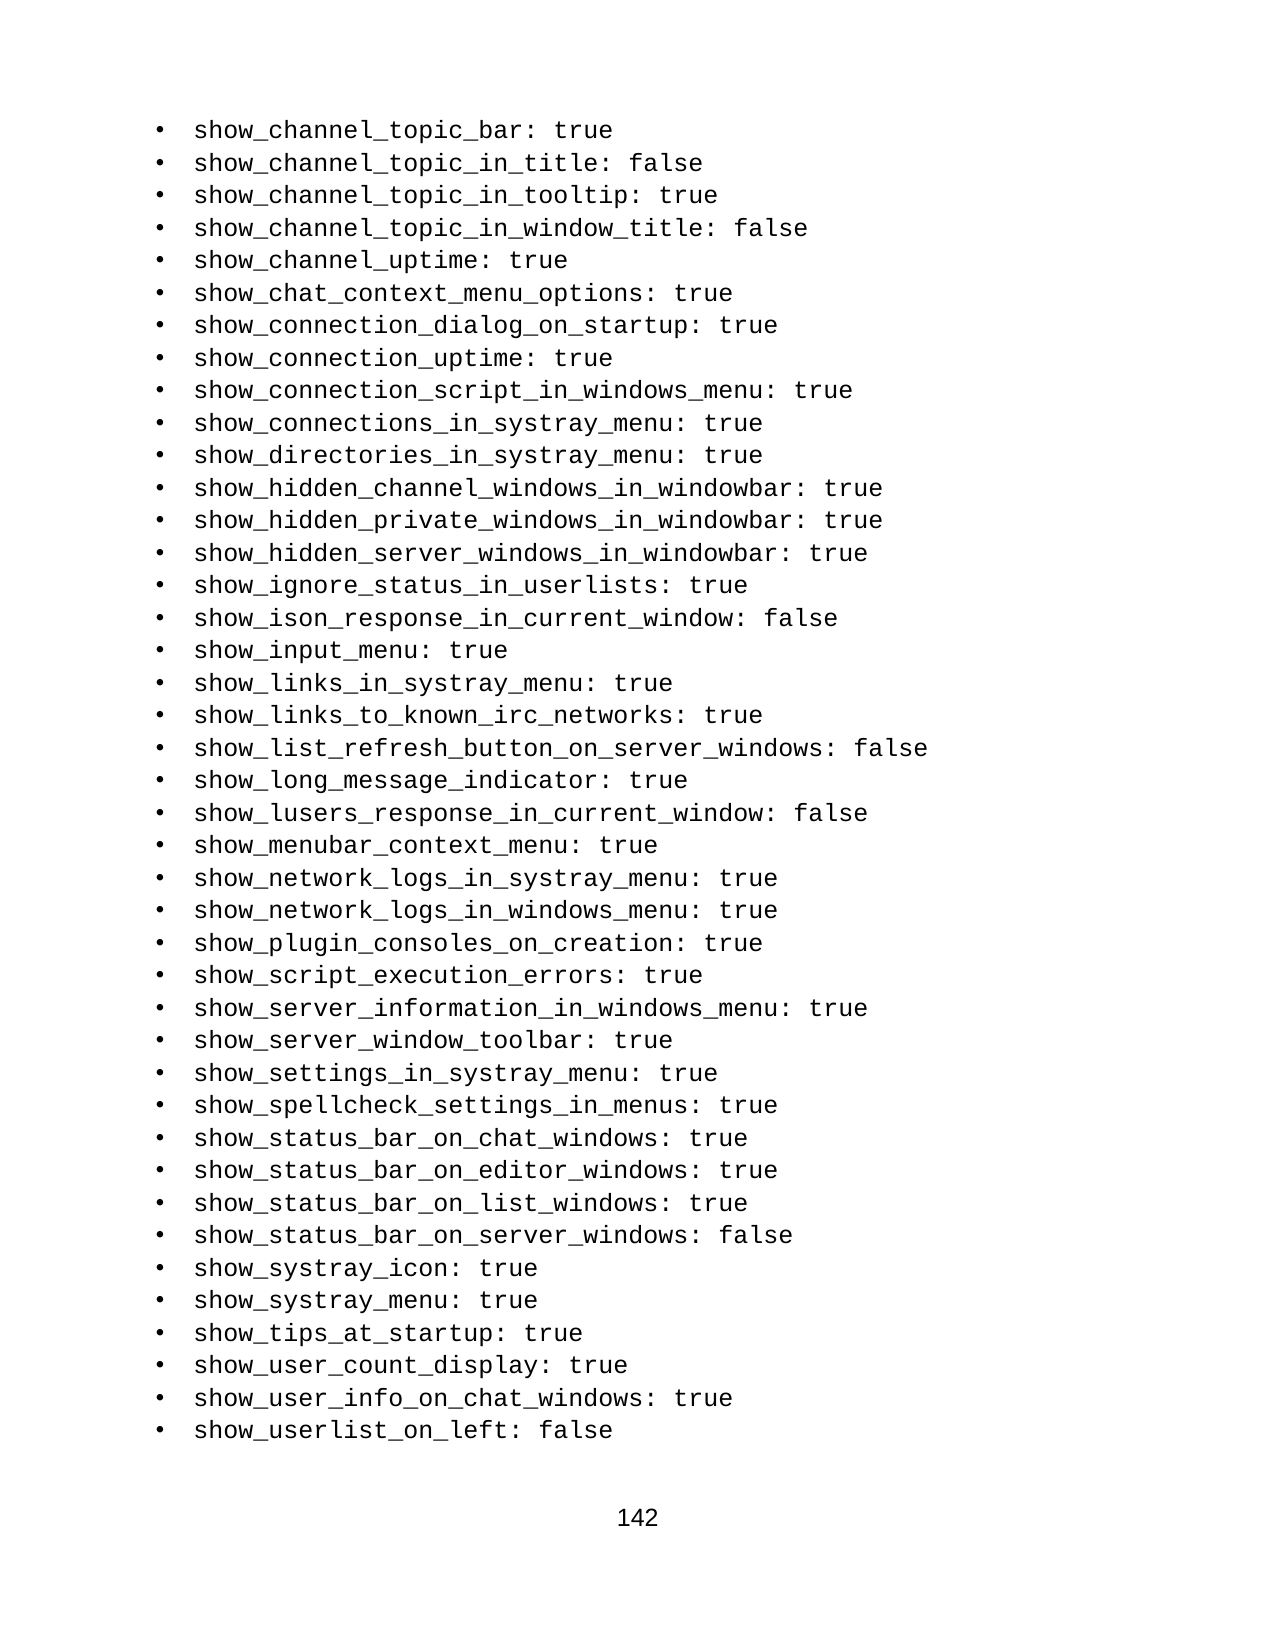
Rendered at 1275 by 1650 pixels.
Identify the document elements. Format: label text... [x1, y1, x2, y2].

list show_directories_in_systray_menu: true [156, 443, 1157, 471]
list show_spellcheck_settings_in_menus: true [156, 1093, 1157, 1121]
list show_hidden_private_windows_in_windowbar: true [156, 508, 1157, 536]
list show_connection_uptime: true [156, 346, 1157, 374]
list show_ignore_status_in_userlists: true [156, 573, 1157, 601]
list show_links_to_known_irc_networks: true [156, 703, 1157, 731]
list show_status_bar_on_list_windows: true [156, 1191, 1157, 1219]
list show_channel_topic_in_title: false [156, 151, 1157, 179]
list show_ison_response_in_current_window: false [156, 606, 1157, 634]
list show_network_logs_in_windows_menu: true [156, 898, 1157, 926]
list show_hidden_server_windows_in_windowbar: true [156, 541, 1157, 569]
list show_server_window_toolbar: true [156, 1028, 1157, 1056]
list show_status_bar_on_editor_windows: true [156, 1158, 1157, 1186]
list show_plugin_consoles_on_creation: true [156, 931, 1157, 959]
list show_channel_uptime: true [156, 248, 1157, 276]
list show_connection_dialog_on_startup: true [156, 313, 1157, 341]
list show_connections_in_systray_menu: true [156, 411, 1157, 439]
list show_lusers_response_in_current_window: false [156, 801, 1157, 829]
list show_settings_in_systray_menu: true [156, 1061, 1157, 1089]
list show_list_refresh_button_on_server_windows: false [156, 736, 1157, 764]
list show_channel_topic_in_tooltip: true [156, 183, 1157, 211]
list show_connection_script_in_windows_menu: true [156, 378, 1157, 406]
list show_channel_topic_bar: true [156, 118, 1157, 146]
list show_server_information_in_windows_menu: true [156, 996, 1157, 1024]
list show_long_message_indicator: true [156, 768, 1157, 796]
list show_status_bar_on_chat_windows: true [156, 1126, 1157, 1154]
list show_user_info_on_chat_windows: true [156, 1386, 1157, 1414]
list show_links_in_systray_menu: true [156, 671, 1157, 699]
list show_userlist_on_left: false [156, 1418, 1157, 1446]
list show_channel_topic_in_window_title: false [156, 216, 1157, 244]
list show_chat_context_menu_options: true [156, 281, 1157, 309]
list show_systray_icon: true [156, 1256, 1157, 1284]
list show_status_bar_on_server_windows: false [156, 1223, 1157, 1251]
list show_network_logs_in_systray_menu: true [156, 866, 1157, 894]
list show_hidden_channel_windows_in_windowbar: true [156, 476, 1157, 504]
list show_tips_at_startup: true [156, 1321, 1157, 1349]
list show_user_count_display: true [156, 1353, 1157, 1381]
list show_menubar_context_menu: true [156, 833, 1157, 861]
list show_input_menu: true [156, 638, 1157, 666]
list show_script_execution_errors: true [156, 963, 1157, 991]
list show_systray_menu: true [156, 1288, 1157, 1316]
